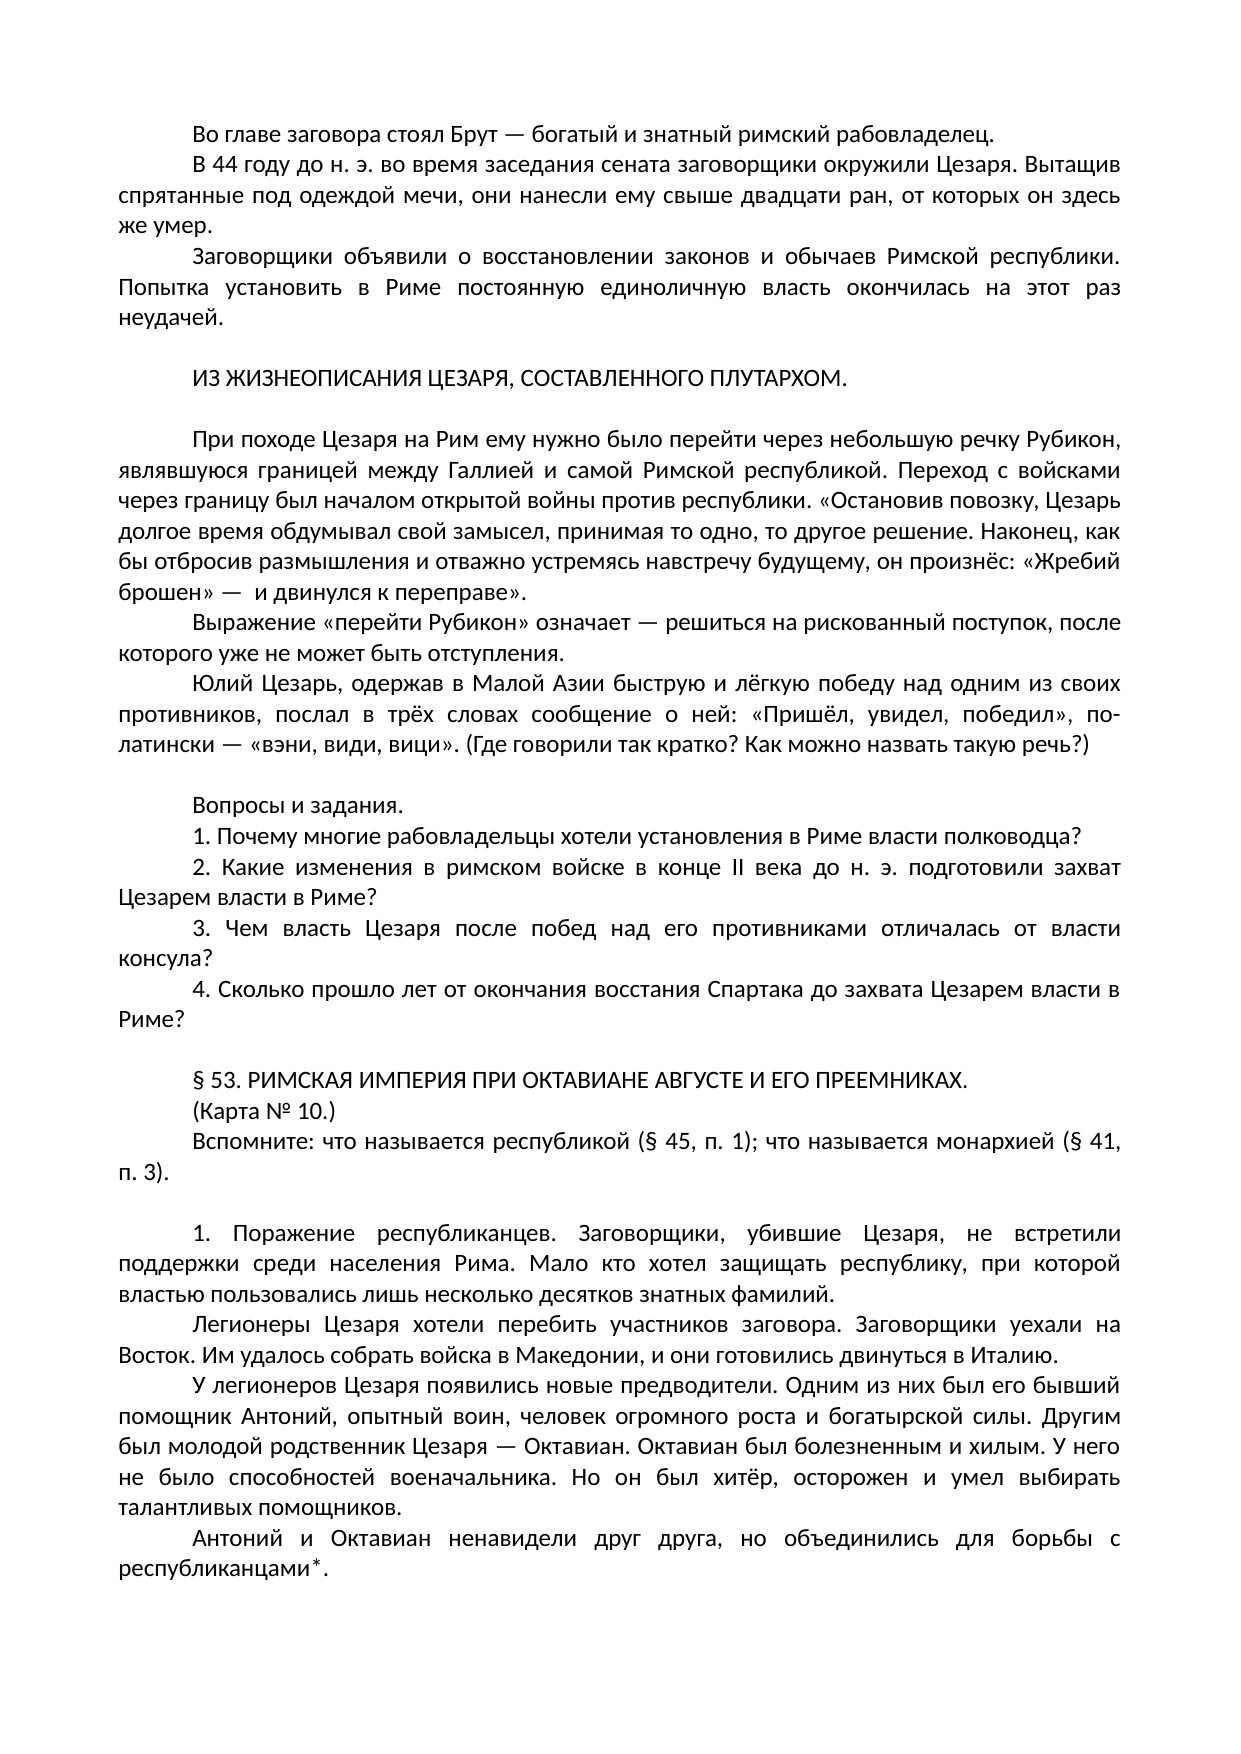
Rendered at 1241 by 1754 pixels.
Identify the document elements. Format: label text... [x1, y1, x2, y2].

text Выражение «перейти Рубикон» означает — решиться на рискованный поступок, после которого уже не может быть отступления. [118, 606, 1122, 667]
text Легионеры Цезаря хотели перебить участников заговора. Заговорщики уехали на Восток. Им удалось собрать войска в Македонии, и они готовились двинуться в Италию. [118, 1308, 1122, 1369]
text § 53. РИМСКАЯ ИМПЕРИЯ ПРИ ОКТАВИАНЕ АВГУСТЕ И ЕГО ПРЕЕМНИКАХ. [118, 1064, 1122, 1095]
text 3. Чем власть Цезаря после побед над его противниками отличалась от власти консула? [118, 912, 1122, 973]
text Антоний и Октавиан ненавидели друг друга, но объединились для борьбы с республиканцами*. [118, 1522, 1122, 1583]
text (Карта № 10.) [118, 1095, 1122, 1125]
text Вспомните: что называется республикой (§ 45, п. 1); что называется монархией (§ 41, п. 3). [118, 1125, 1122, 1186]
text 4. Сколько прошло лет от окончания восстания Спартака до захвата Цезарем власти в Риме? [118, 973, 1122, 1034]
text В 44 году до н. э. во время заседания сената заговорщики окружили Цезаря. Вытащив спрятанные под одеждой мечи, они нанесли ему свыше двадцати ран, от которых он здесь же умер. [118, 149, 1122, 240]
text ИЗ ЖИЗНЕОПИСАНИЯ ЦЕЗАРЯ, СОСТАВЛЕННОГО ПЛУТАРХОМ. [118, 362, 1122, 393]
text При походе Цезаря на Рим ему нужно было перейти через небольшую речку Рубикон, являвшуюся границей между Галлией и самой Римской республикой. Переход с войсками через границу был началом открытой войны против республики. «Остановив повозку, Цезарь долгое время обдумывал свой замысел, принимая то одно, то другое решение. Наконец, как бы отбросив размышления и отважно устремясь навстречу будущему, он произнёс: «Жребий брошен» — и двинулся к переправе». [118, 423, 1122, 606]
text Юлий Цезарь, одержав в Малой Азии быструю и лёгкую победу над одним из своих противников, послал в трёх словах сообщение о ней: «Пришёл, увидел, победил», по-латински — «вэни, види, вици». (Где говорили так кратко? Как можно назвать такую речь?) [118, 667, 1122, 759]
text 2. Какие изменения в римском войске в конце II века до н. э. подготовили захват Цезарем власти в Риме? [118, 851, 1122, 912]
text У легионеров Цезаря появились новые предводители. Одним из них был его бывший помощник Антоний, опытный воин, человек огромного роста и богатырской силы. Другим был молодой родственник Цезаря — Октавиан. Октавиан был болезненным и хилым. У него не было способностей военачальника. Но он был хитёр, осторожен и умел выбирать талантливых помощников. [118, 1369, 1122, 1522]
text Во главе заговора стоял Брут — богатый и знатный римский рабовладелец. [118, 118, 1122, 149]
text 1. Поражение республиканцев. Заговорщики, убившие Цезаря, не встретили поддержки среди населения Рима. Мало кто хотел защищать республику, при которой властью пользовались лишь несколько десятков знатных фамилий. [118, 1217, 1122, 1308]
text Вопросы и задания. [118, 789, 1122, 820]
text 1. Почему многие рабовладельцы хотели установления в Риме власти полководца? [118, 820, 1122, 851]
text Заговорщики объявили о восстановлении законов и обычаев Римской республики. Попытка установить в Риме постоянную единоличную власть окончилась на этот раз неудачей. [118, 240, 1122, 332]
